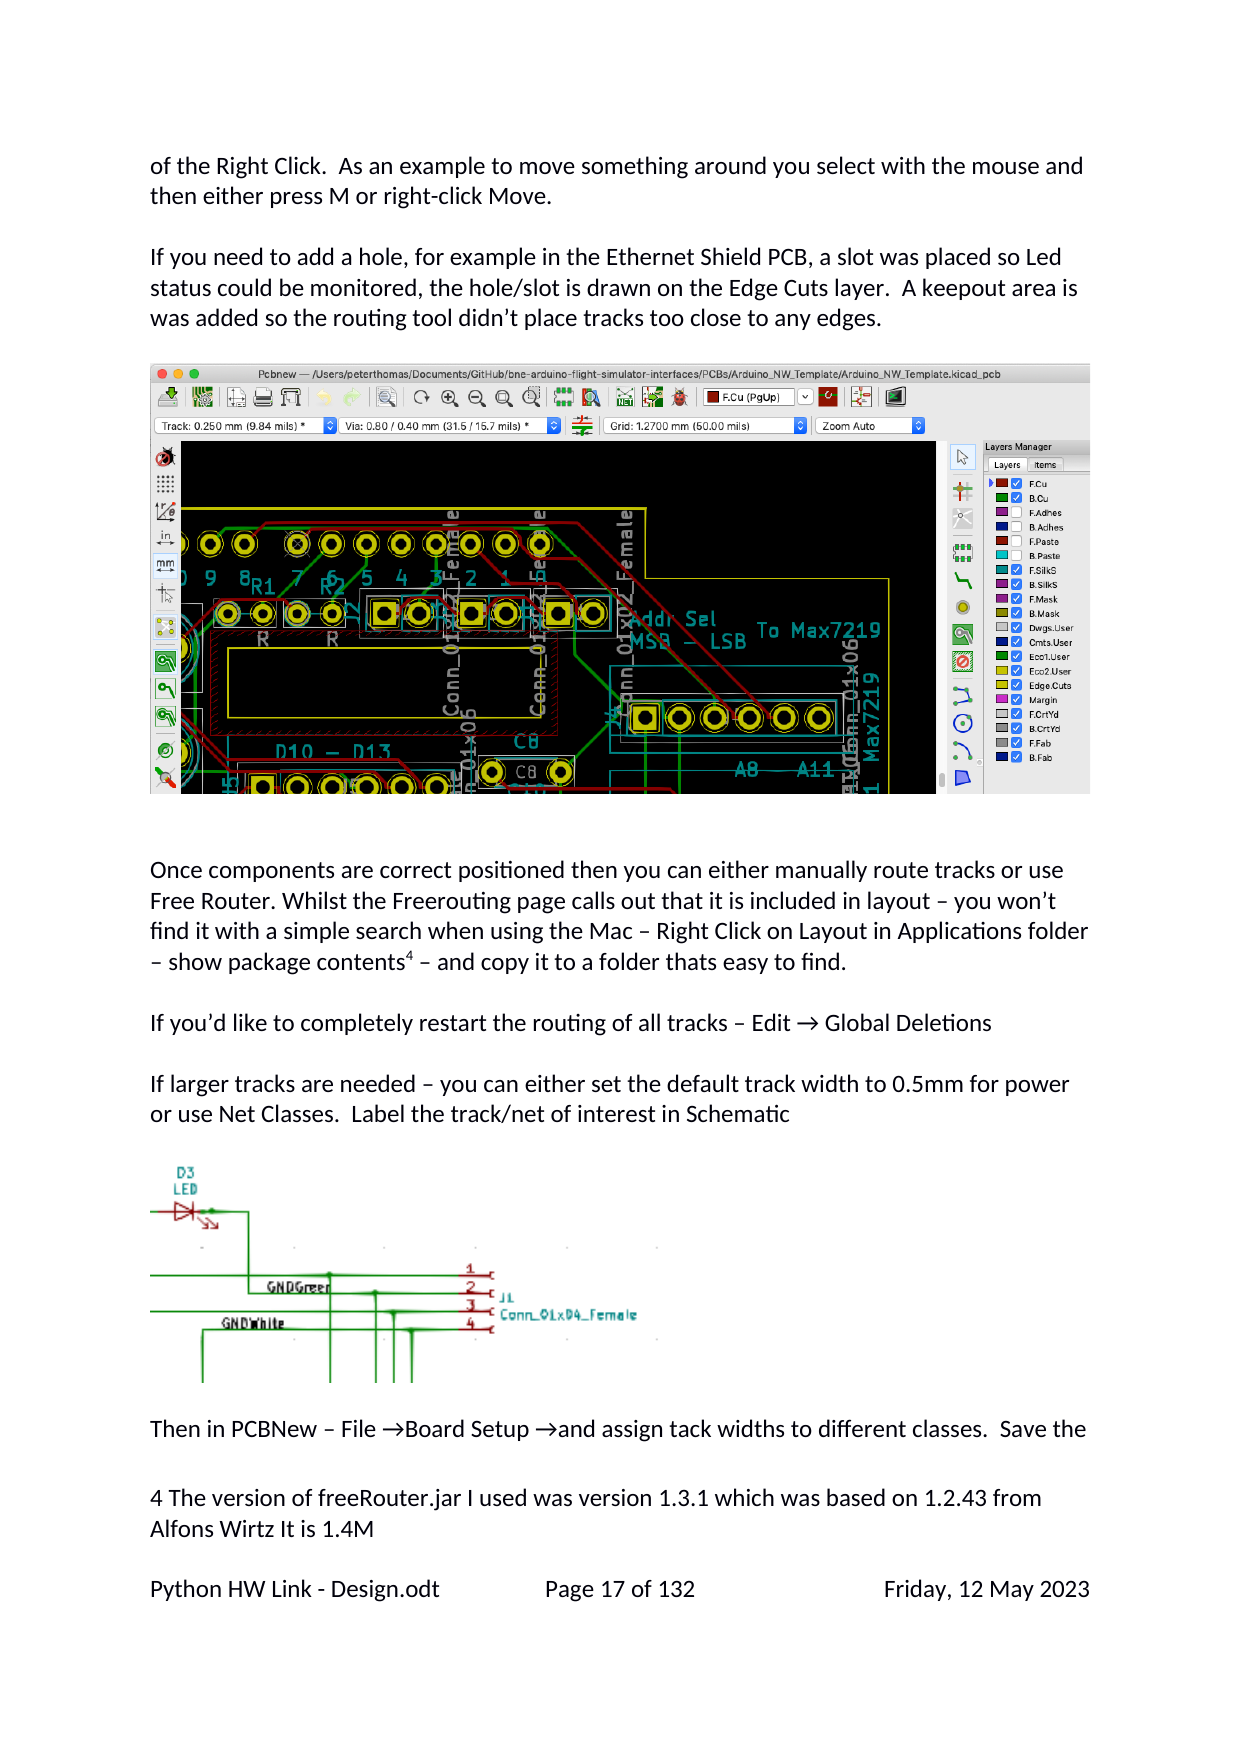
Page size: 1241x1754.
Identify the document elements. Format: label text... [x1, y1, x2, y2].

text Once components are correct positioned then you can either manually route tracks or use Free Router. Whilst the Freerouting page calls out that it is included in layout – you won’t find it with a simple search when using the Mac – Right Click on Layout in Applications folder – show package contents – and copy it to a folder thats easy to find. [150, 854, 1090, 977]
text If you’d like to completely restart the routing of all tracks – Edit → Global Deletions [150, 1007, 1090, 1038]
text The version of freeRouter.jar I used was version 1.3.1 which was based on 1.2.43 from Alfons Wirtz It is 1.4M [150, 1482, 1090, 1543]
text Then in PCBNew – File →Board Setup →and assign tack widths to different classes. Save the [150, 1413, 1090, 1444]
text If you need to add a hole, for example in the Ethernet Shield PCB, a slot was placed so Led status could be monitored, the hole/slot is drawn on the Edge Cuts layer. A keepout area is was added so the routing tool didn’t place tracks too close to any edges. [150, 242, 1090, 333]
text of the Right Click. As an example to move something around you select with the mouse and then either press M or right-click Move. [150, 150, 1090, 211]
picture [150, 363, 1091, 794]
picture [150, 1159, 675, 1383]
text If larger tracks are needed – you can either set the default track width to 0.5mm for power or use Net Classes. Label the track/net of interest in Schematic [150, 1068, 1090, 1129]
